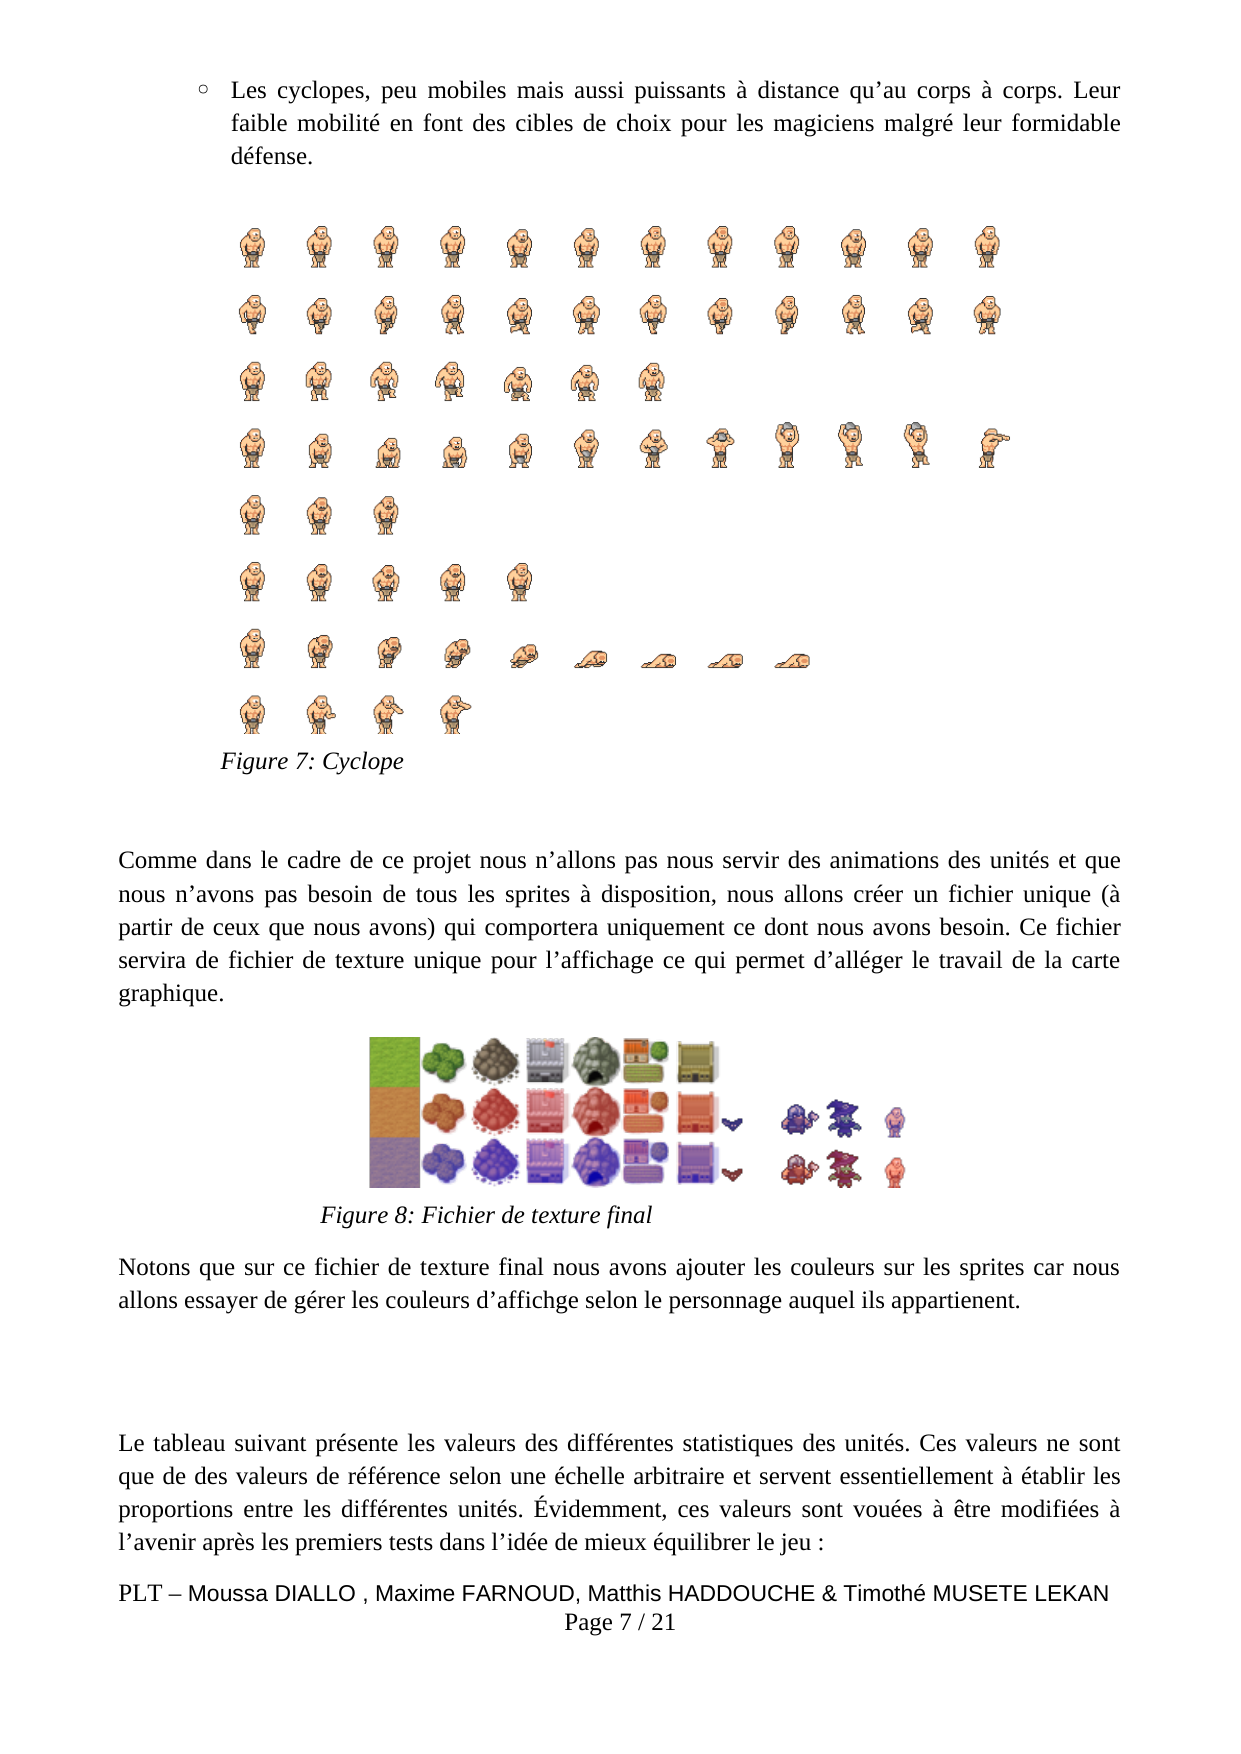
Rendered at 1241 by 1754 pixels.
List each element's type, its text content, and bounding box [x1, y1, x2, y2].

text Figure 8: Fichier de texture final [320, 1188, 920, 1229]
picture [320, 1037, 920, 1188]
text Le tableau suivant présente les valeurs des différentes statistiques des unités. Ces valeurs ne sont que de des valeurs de référence selon une échelle arbitraire et servent essentiellement à établir les proportions entre les différentes unités. Évidemment, ces valeurs sont vouées à être modifiées à l’avenir après les premiers tests dans l’idée de mieux équilibrer le jeu : [118, 1428, 1122, 1556]
list Les cyclopes, peu mobiles mais aussi puissants à distance qu’au corps à corps. Leur faible mobilité en font des cibles de choix pour les magiciens malgré leur formidable défense. [193, 75, 1122, 170]
text Figure 7: Cyclope [220, 202, 1020, 775]
text Comme dans le cadre de ce projet nous n’allons pas nous servir des animations des unités et que nous n’avons pas besoin de tous les sprites à disposition, nous allons créer un fichier unique (à partir de ceux que nous avons) qui comportera uniquement ce dont nous avons besoin. Ce fichier servira de fichier de texture unique pour l’affichage ce qui permet d’alléger le travail de la carte graphique. [118, 846, 1122, 1006]
text Notons que sur ce fichier de texture final nous avons ajouter les couleurs sur les sprites car nous allons essayer de gérer les couleurs d’affichge selon le personnage auquel ils appartienent. [118, 1025, 1122, 1314]
